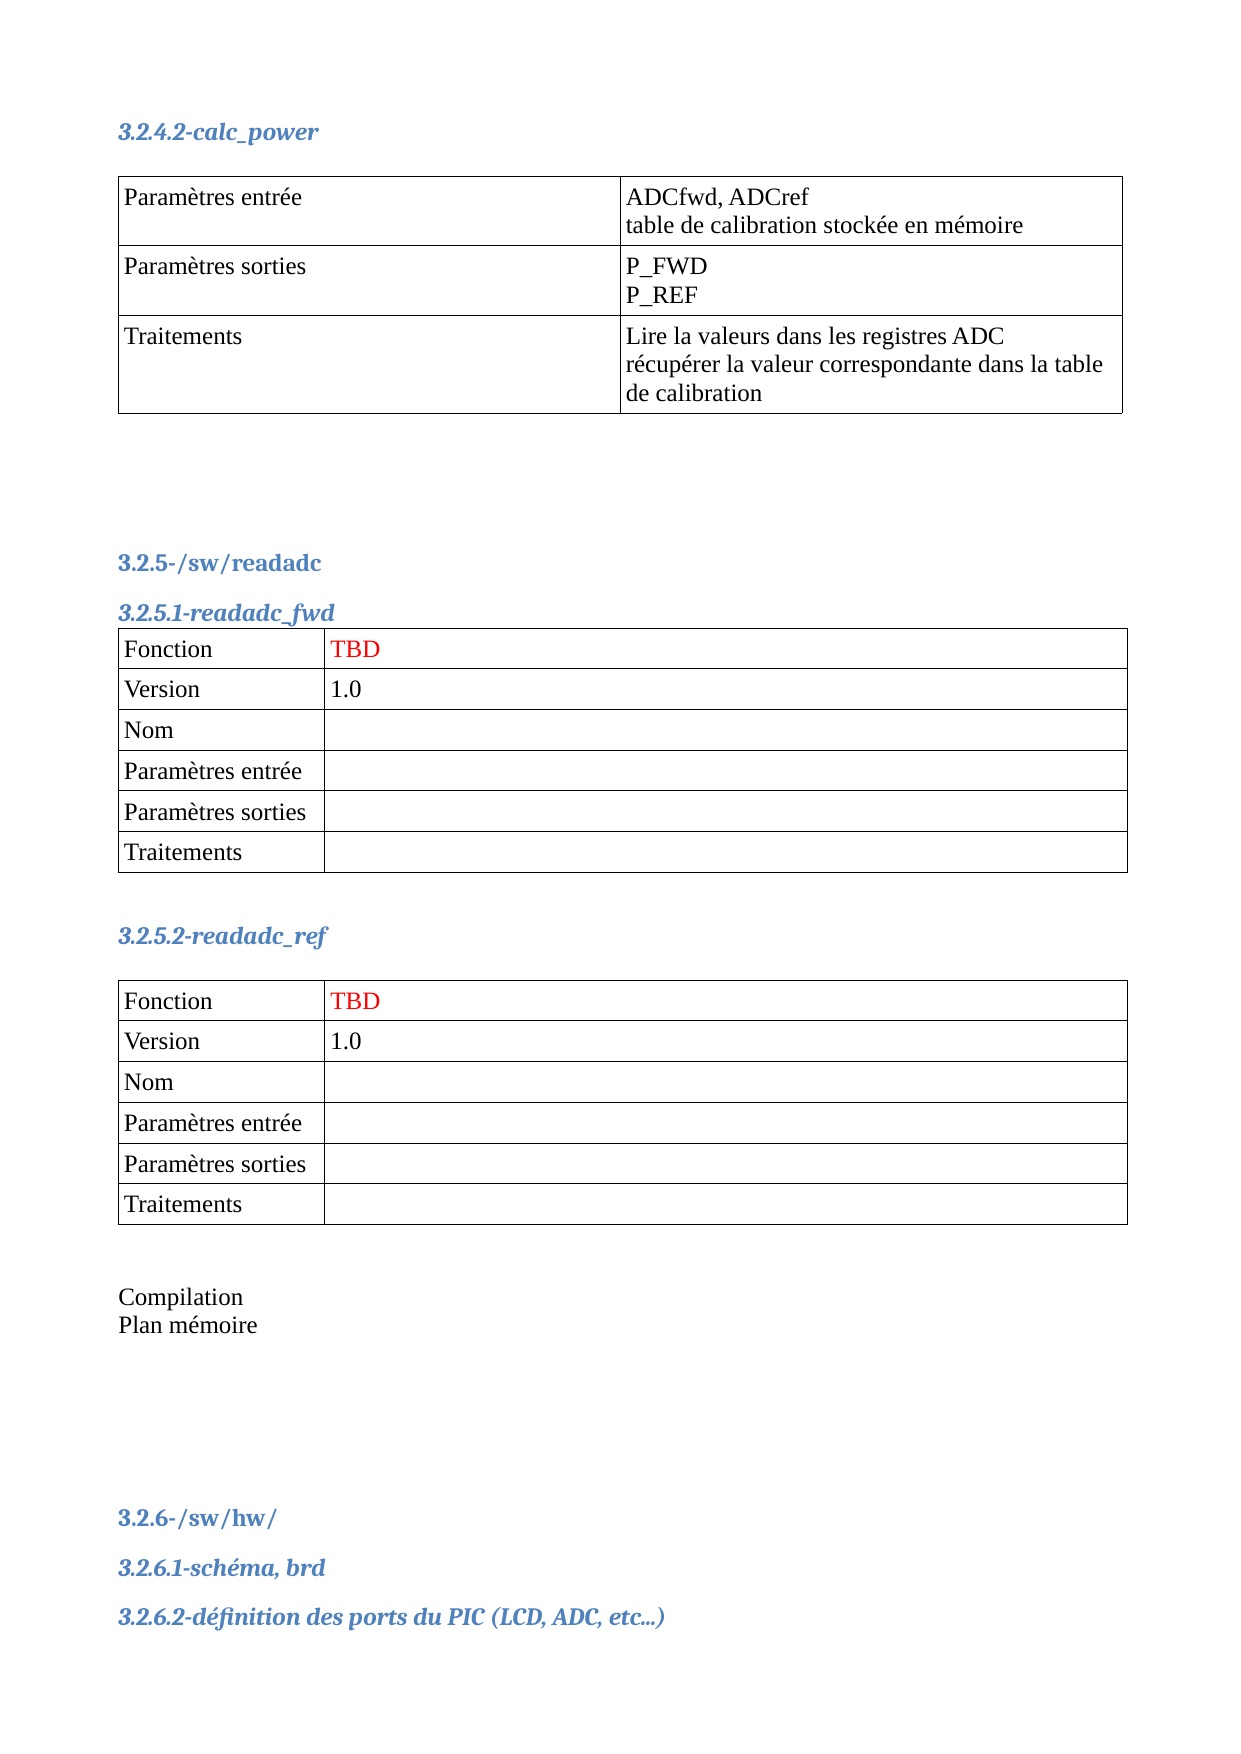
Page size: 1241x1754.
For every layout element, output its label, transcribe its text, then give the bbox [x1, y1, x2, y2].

table_cell Traitements [119, 1184, 324, 1224]
table_cell Version [119, 669, 324, 709]
text Compilation [118, 1282, 1122, 1311]
table_header Fonction [119, 629, 324, 668]
subtitle 3.2.6.2-définition des ports du PIC (LCD, ADC, etc...) [118, 1603, 1122, 1632]
table_cell Paramètres entrée [119, 751, 324, 790]
table_cell [325, 710, 1127, 750]
text Plan mémoire [118, 1311, 1122, 1339]
table_header ADCfwd, ADCref table de calibration stockée en mémoire [621, 177, 1122, 245]
table_cell [325, 1062, 1127, 1102]
table_cell [325, 751, 1127, 790]
table_cell Paramètres sorties [119, 791, 324, 831]
table_cell Traitements [119, 316, 620, 413]
subtitle 3.2.5-/sw/readadc [118, 549, 1122, 578]
table_cell 1.0 [325, 669, 1127, 709]
table_cell Paramètres sorties [119, 246, 620, 314]
table_cell Nom [119, 1062, 324, 1102]
subtitle 3.2.5.1-readadc_fwd [118, 599, 1122, 627]
table_cell [325, 1184, 1127, 1224]
table_cell [325, 791, 1127, 831]
table_header Paramètres entrée [119, 177, 620, 245]
table_cell [325, 832, 1127, 872]
table_cell Lire la valeurs dans les registres ADC récupérer la valeur correspondante dans la table de calibration [621, 316, 1122, 413]
subtitle 3.2.6-/sw/hw/ [118, 1504, 1122, 1533]
table_cell Traitements [119, 832, 324, 872]
table_cell Nom [119, 710, 324, 750]
table_header TBD [325, 981, 1127, 1020]
table_cell Paramètres entrée [119, 1103, 324, 1142]
table_header TBD [325, 629, 1127, 668]
table_cell [325, 1103, 1127, 1142]
table_cell Version [119, 1021, 324, 1061]
table_header Fonction [119, 981, 324, 1020]
table_cell P_FWD P_REF [621, 246, 1122, 314]
table_cell 1.0 [325, 1021, 1127, 1061]
subtitle 3.2.5.2-readadc_ref [118, 922, 1122, 951]
subtitle 3.2.4.2-calc_power [118, 118, 1122, 147]
table_cell [325, 1144, 1127, 1183]
table_cell Paramètres sorties [119, 1144, 324, 1183]
subtitle 3.2.6.1-schéma, brd [118, 1553, 1122, 1582]
